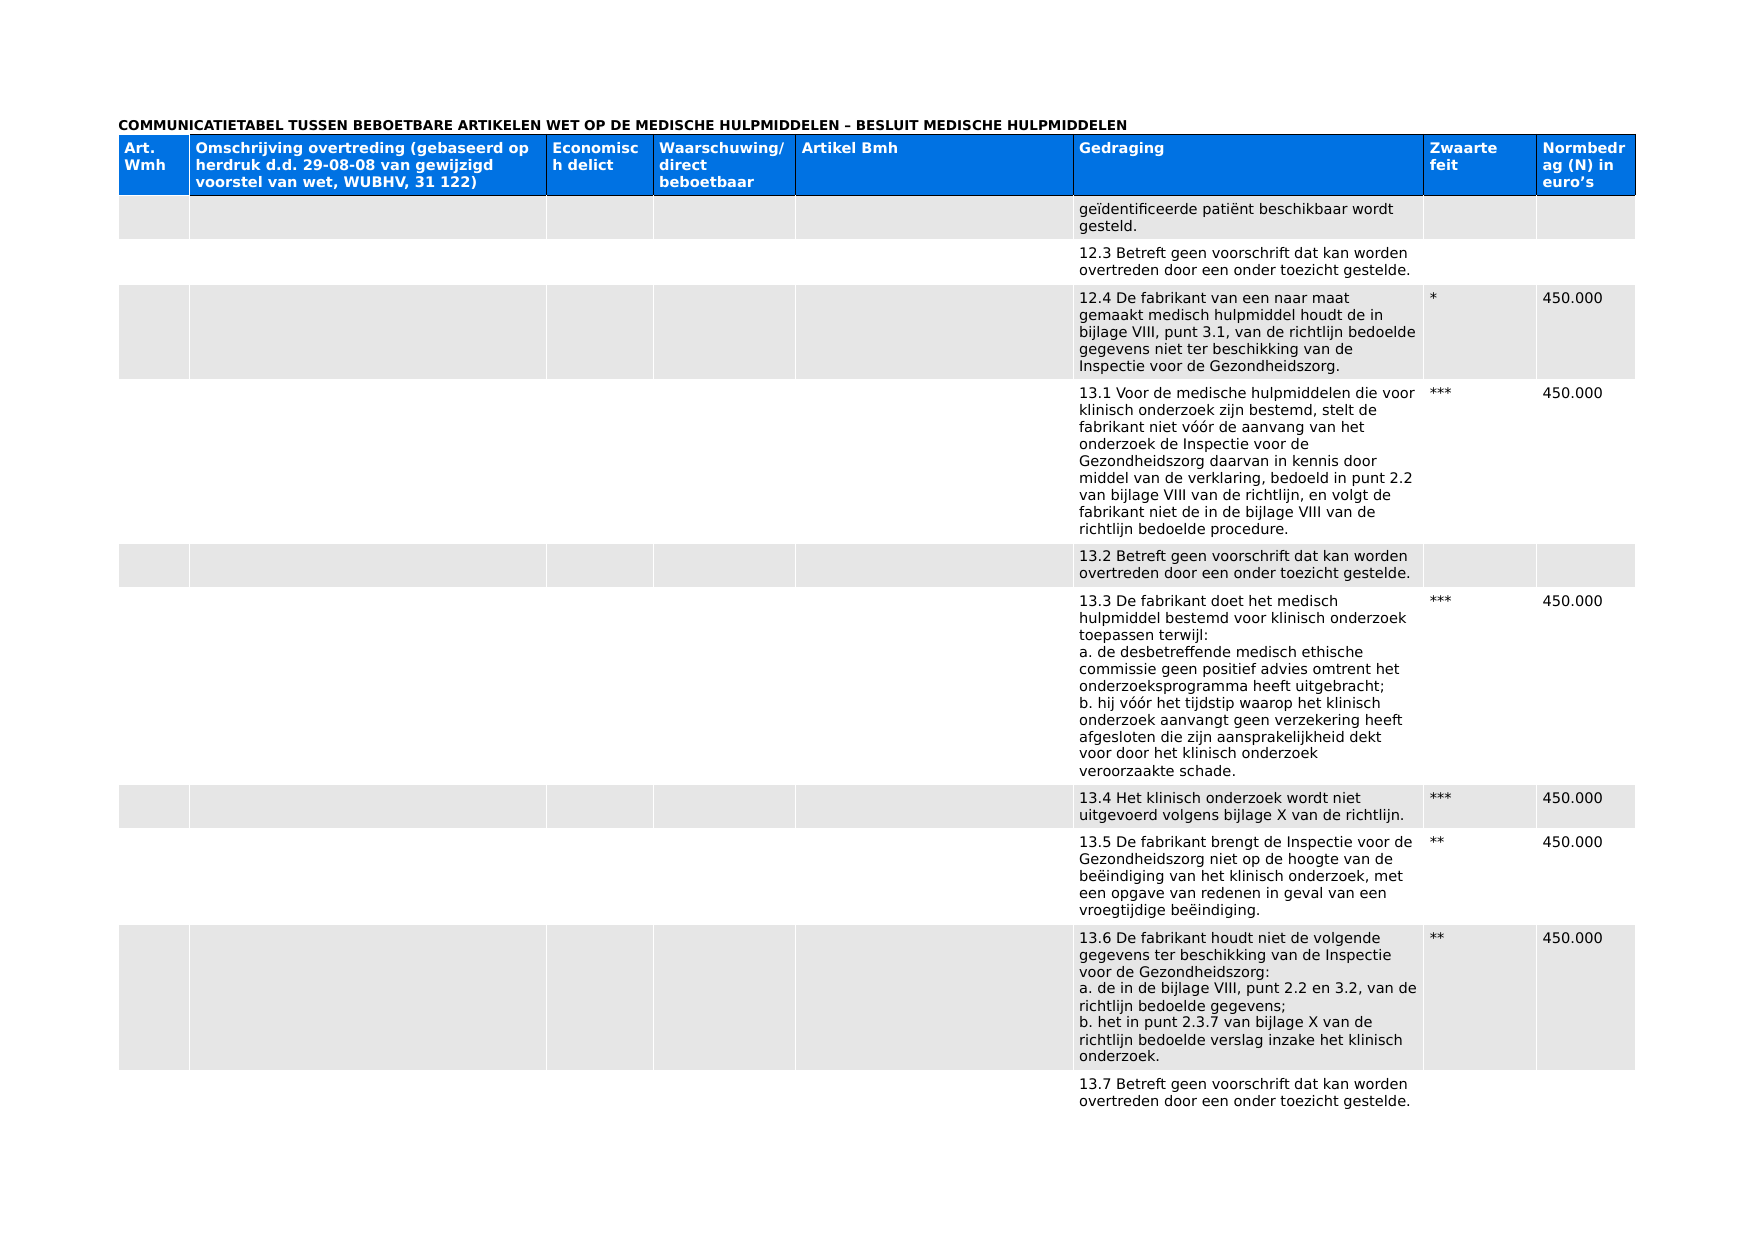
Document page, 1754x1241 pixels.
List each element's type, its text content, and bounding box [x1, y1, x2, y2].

table_cell [1424, 544, 1536, 587]
table_cell [190, 1071, 546, 1114]
table_cell [190, 588, 546, 784]
table_cell [654, 1071, 795, 1114]
table_cell [654, 925, 795, 1070]
table_cell [654, 241, 795, 284]
table_cell [1424, 1071, 1536, 1114]
table_cell [796, 1071, 1073, 1114]
table_cell 450.000 [1537, 285, 1635, 379]
table_cell [190, 925, 546, 1070]
table_cell * [1424, 285, 1536, 379]
table_cell [1537, 544, 1635, 587]
table_cell Waarschuwing/direct beboetbaar [654, 135, 795, 195]
table_cell geïdentificeerde patiënt beschikbaar wordt gesteld. [1074, 196, 1423, 239]
table_cell [119, 830, 189, 924]
table_cell [547, 196, 653, 239]
table_cell 13.6 De fabrikant houdt niet de volgende gegevens ter beschikking van de Inspectie voor de Gezondheidszorg: a. de in de bijlage VIII, punt 2.2 en 3.2, van de richtlijn bedoelde gegevens; b. het in punt 2.3.7 van bijlage X van de richtlijn bedoelde verslag inzake het klinisch onderzoek. [1074, 925, 1423, 1070]
table_cell [654, 285, 795, 379]
table_cell [1537, 196, 1635, 239]
table_cell 13.2 Betreft geen voorschrift dat kan worden overtreden door een onder toezicht gestelde. [1074, 544, 1423, 587]
table_cell [796, 241, 1073, 284]
table_cell Omschrijving overtreding (gebaseerd op herdruk d.d. 29-08-08 van gewijzigd voorstel van wet, WUBHV, 31 122) [190, 135, 546, 195]
table_cell [190, 285, 546, 379]
table_cell [547, 588, 653, 784]
table_header COMMUNICATIETABEL TUSSEN BEBOETBARE ARTIKELEN WET OP DE MEDISCHE HULPMIDDELEN – BESLUIT MEDISCHE HULPMIDDELEN [118, 118, 1636, 134]
table_cell [190, 830, 546, 924]
table_cell [547, 1071, 653, 1114]
table_cell 13.5 De fabrikant brengt de Inspectie voor de Gezondheidszorg niet op de hoogte van de beëindiging van het klinisch onderzoek, met een opgave van redenen in geval van een vroegtijdige beëindiging. [1074, 830, 1423, 924]
table_cell [654, 196, 795, 239]
table_cell 13.3 De fabrikant doet het medisch hulpmiddel bestemd voor klinisch onderzoek toepassen terwijl: a. de desbetreffende medisch ethische commissie geen positief advies omtrent het onderzoeksprogramma heeft uitgebracht; b. hij vóór het tijdstip waarop het klinisch onderzoek aanvangt geen verzekering heeft afgesloten die zijn aansprakelijkheid dekt voor door het klinisch onderzoek veroorzaakte schade. [1074, 588, 1423, 784]
table_cell [796, 830, 1073, 924]
table_cell [190, 380, 546, 542]
table_cell [796, 380, 1073, 542]
table_cell [796, 925, 1073, 1070]
table_cell Economisch delict [547, 135, 653, 195]
table_cell [547, 285, 653, 379]
table_cell 450.000 [1537, 830, 1635, 924]
table_cell Gedraging [1074, 135, 1423, 195]
table_cell 13.4 Het klinisch onderzoek wordt niet uitgevoerd volgens bijlage X van de richtlijn. [1074, 785, 1423, 828]
table_cell Artikel Bmh [796, 135, 1073, 195]
table_cell [1424, 241, 1536, 284]
table_cell 12.4 De fabrikant van een naar maat gemaakt medisch hulpmiddel houdt de in bijlage VIII, punt 3.1, van de richtlijn bedoelde gegevens niet ter beschikking van de Inspectie voor de Gezondheidszorg. [1074, 285, 1423, 379]
table_cell [654, 544, 795, 587]
table_cell [654, 830, 795, 924]
table_cell [1537, 241, 1635, 284]
table_cell 12.3 Betreft geen voorschrift dat kan worden overtreden door een onder toezicht gestelde. [1074, 241, 1423, 284]
table_cell [547, 830, 653, 924]
table_cell [119, 588, 189, 784]
table_cell *** [1424, 785, 1536, 828]
table_cell Zwaarte feit [1424, 135, 1536, 195]
table_cell [796, 285, 1073, 379]
table_cell *** [1424, 380, 1536, 542]
table_cell [796, 785, 1073, 828]
table_cell [1424, 196, 1536, 239]
table_cell [190, 785, 546, 828]
table_cell [547, 544, 653, 587]
table_cell 450.000 [1537, 785, 1635, 828]
table_cell 13.1 Voor de medische hulpmiddelen die voor klinisch onderzoek zijn bestemd, stelt de fabrikant niet vóór de aanvang van het onderzoek de Inspectie voor de Gezondheidszorg daarvan in kennis door middel van de verklaring, bedoeld in punt 2.2 van bijlage VIII van de richtlijn, en volgt de fabrikant niet de in de bijlage VIII van de richtlijn bedoelde procedure. [1074, 380, 1423, 542]
table_cell [119, 241, 189, 284]
table_cell 450.000 [1537, 925, 1635, 1070]
table_cell 450.000 [1537, 588, 1635, 784]
table_cell [654, 588, 795, 784]
table_cell [654, 380, 795, 542]
table_cell [119, 285, 189, 379]
table_cell 13.7 Betreft geen voorschrift dat kan worden overtreden door een onder toezicht gestelde. [1074, 1071, 1423, 1114]
table_cell [190, 196, 546, 239]
table_cell [654, 785, 795, 828]
table_cell *** [1424, 588, 1536, 784]
table_cell [796, 196, 1073, 239]
table_cell [119, 196, 189, 239]
table_cell [547, 925, 653, 1070]
table_cell [796, 544, 1073, 587]
table_cell Normbedrag (N) in euro’s [1537, 135, 1635, 195]
table_cell [119, 785, 189, 828]
table_cell [547, 785, 653, 828]
table_cell [190, 241, 546, 284]
table_cell [1537, 1071, 1635, 1114]
table_cell 450.000 [1537, 380, 1635, 542]
table_cell [547, 380, 653, 542]
table_cell [119, 380, 189, 542]
table_cell [119, 1071, 189, 1114]
table_cell ** [1424, 830, 1536, 924]
table_cell [796, 588, 1073, 784]
table_cell [190, 544, 546, 587]
table_cell [119, 544, 189, 587]
table_cell ** [1424, 925, 1536, 1070]
table_cell Art. Wmh [119, 135, 189, 195]
table_cell [119, 925, 189, 1070]
table_cell [547, 241, 653, 284]
